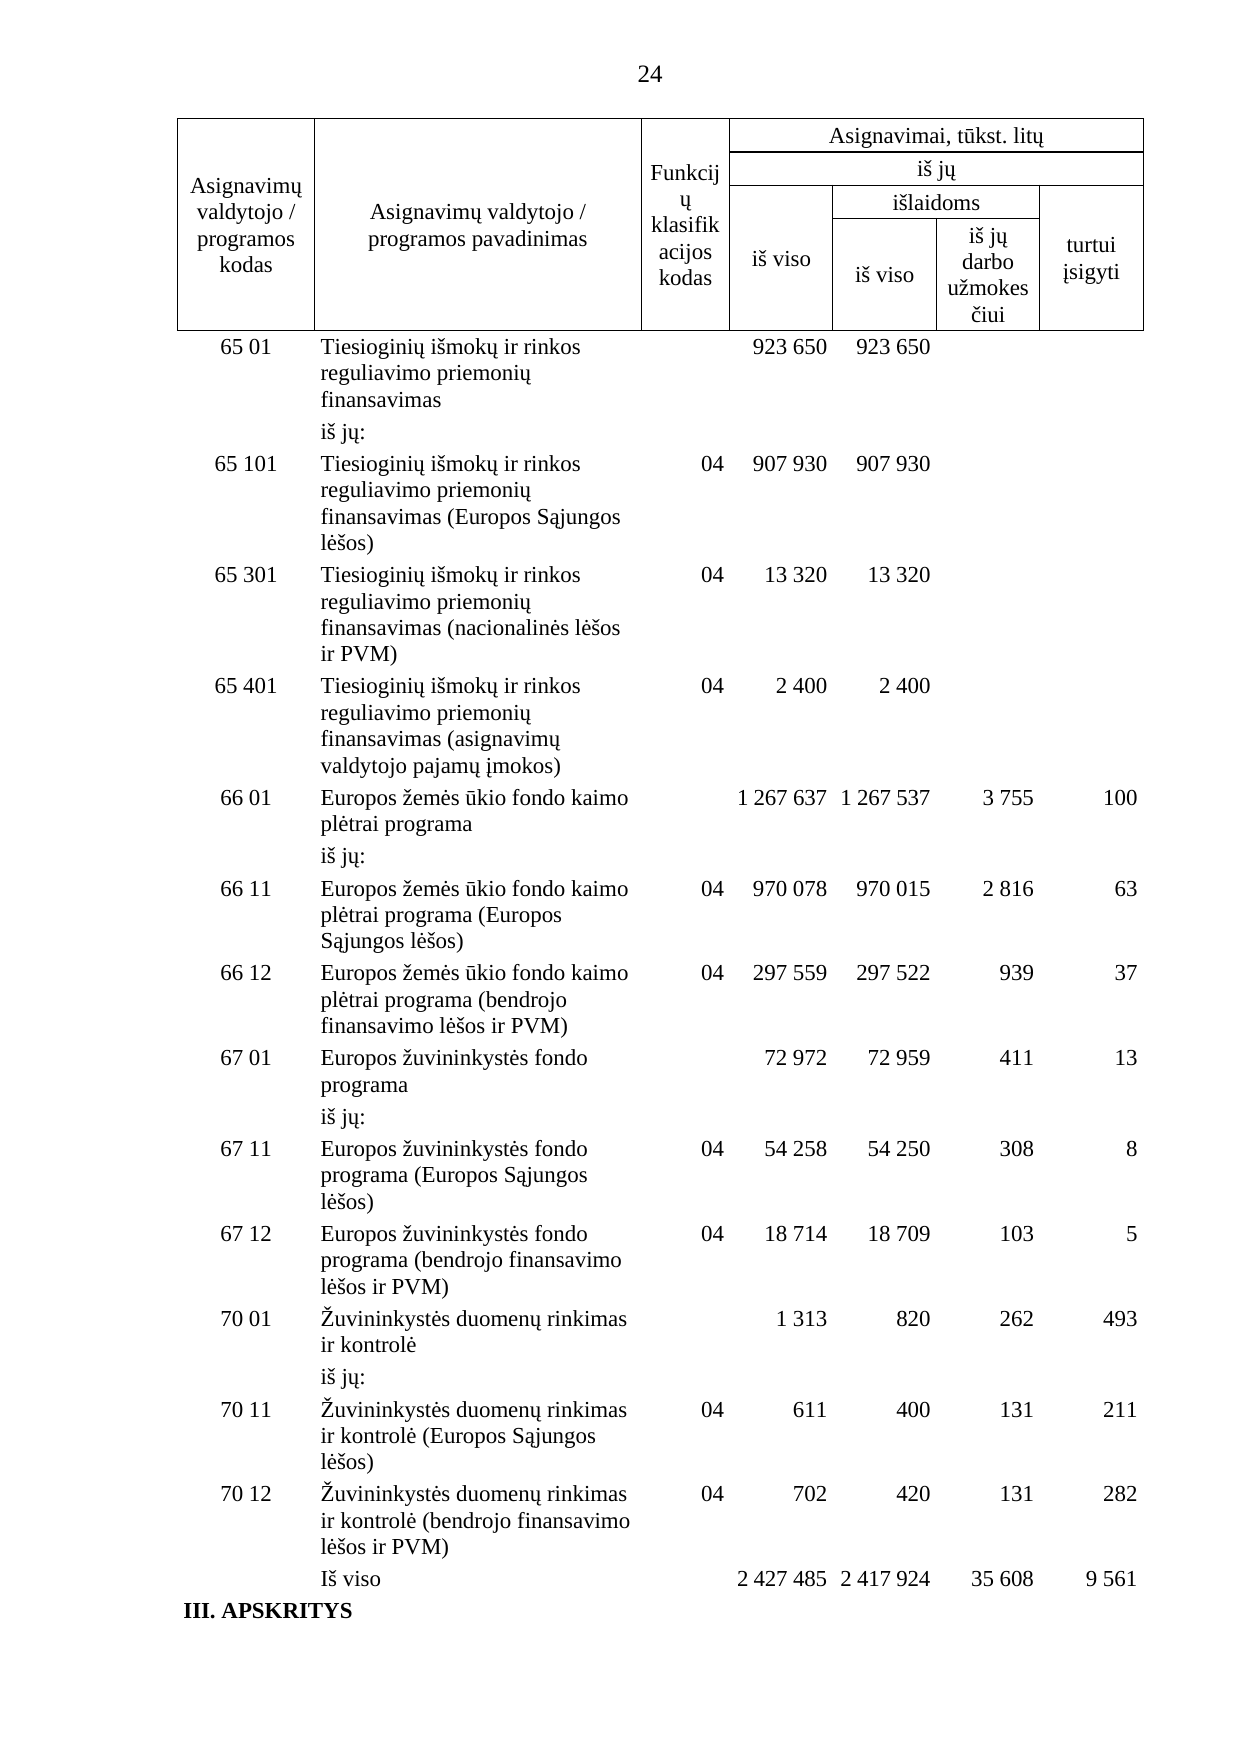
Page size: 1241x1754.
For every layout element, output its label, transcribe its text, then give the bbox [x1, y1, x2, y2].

table_cell 297 522 [833, 957, 936, 1041]
table_cell 211 [1040, 1393, 1143, 1478]
table_cell [936, 559, 1039, 670]
table_cell 65 301 [177, 559, 314, 670]
table_cell 65 101 [177, 447, 314, 558]
table_cell Europos žuvininkystės fondo programa (Europos Sąjungos lėšos) [315, 1132, 641, 1217]
table_cell [641, 1041, 729, 1100]
table_cell 70 01 [177, 1302, 314, 1361]
table_cell išlaidoms [833, 186, 1039, 218]
table_cell [730, 840, 833, 872]
table_cell 04 [641, 1478, 729, 1562]
table_cell 04 [641, 559, 729, 670]
table_cell 3 755 [936, 781, 1039, 839]
table_cell iš jų: [315, 1100, 641, 1132]
table_cell 262 [936, 1302, 1039, 1361]
table_cell iš jų darbo užmokesčiui [937, 219, 1039, 330]
table_cell 2 400 [730, 670, 833, 781]
table_cell [833, 840, 936, 872]
table_cell 70 12 [177, 1478, 314, 1562]
table_cell 67 11 [177, 1132, 314, 1217]
table_cell 308 [936, 1132, 1039, 1217]
table_cell [730, 1361, 833, 1393]
table_cell [730, 415, 833, 447]
table_cell 66 11 [177, 872, 314, 957]
table_cell Tiesioginių išmokų ir rinkos reguliavimo priemonių finansavimas (Europos Sąjungos lėšos) [315, 447, 641, 558]
table_cell 13 320 [833, 559, 936, 670]
table_cell 411 [936, 1041, 1039, 1100]
table_cell iš viso [730, 186, 832, 330]
table_cell 04 [641, 957, 729, 1041]
table_cell Tiesioginių išmokų ir rinkos reguliavimo priemonių finansavimas (asignavimų valdytojo pajamų įmokos) [315, 670, 641, 781]
table_cell [1040, 559, 1143, 670]
table_cell 04 [641, 447, 729, 558]
table_cell Žuvininkystės duomenų rinkimas ir kontrolė (Europos Sąjungos lėšos) [315, 1393, 641, 1478]
table_cell 923 650 [833, 331, 936, 415]
table_cell [1040, 1100, 1143, 1132]
table_cell iš jų [730, 153, 1143, 184]
table_cell [641, 781, 729, 839]
table_cell [936, 840, 1039, 872]
table_cell 1 267 537 [833, 781, 936, 839]
table_cell [936, 1100, 1039, 1132]
table_cell [1040, 1595, 1143, 1627]
table_cell Europos žemės ūkio fondo kaimo plėtrai programa (bendrojo finansavimo lėšos ir PVM) [315, 957, 641, 1041]
table_cell 37 [1040, 957, 1143, 1041]
table_cell 970 015 [833, 872, 936, 957]
table_cell [641, 840, 729, 872]
table_cell 2 427 485 [730, 1563, 833, 1595]
table_cell [177, 1361, 314, 1393]
table_cell Tiesioginių išmokų ir rinkos reguliavimo priemonių finansavimas (nacionalinės lėšos ir PVM) [315, 559, 641, 670]
table_cell [641, 1595, 729, 1627]
table_cell [1040, 670, 1143, 781]
table_cell 2 400 [833, 670, 936, 781]
table_cell [177, 1563, 314, 1595]
table_cell [641, 1361, 729, 1393]
table_header Funkcijų klasifikacijos kodas [642, 119, 729, 330]
table_cell 67 12 [177, 1217, 314, 1302]
table_cell 18 714 [730, 1217, 833, 1302]
table_cell 04 [641, 872, 729, 957]
table_cell 1 313 [730, 1302, 833, 1361]
table_cell [833, 1595, 936, 1627]
table_cell 420 [833, 1478, 936, 1562]
table_cell 907 930 [833, 447, 936, 558]
table_cell Europos žuvininkystės fondo programa (bendrojo finansavimo lėšos ir PVM) [315, 1217, 641, 1302]
table_cell 67 01 [177, 1041, 314, 1100]
table_cell 54 258 [730, 1132, 833, 1217]
table_cell [730, 1595, 833, 1627]
table_cell iš viso [833, 219, 936, 330]
table_cell Europos žuvininkystės fondo programa [315, 1041, 641, 1100]
table_cell 65 401 [177, 670, 314, 781]
table_header Asignavimai, tūkst. litų [730, 119, 1143, 151]
table_cell 103 [936, 1217, 1039, 1302]
table_cell 13 [1040, 1041, 1143, 1100]
table_cell Iš viso [315, 1563, 641, 1595]
table_cell iš jų: [315, 415, 641, 447]
table_cell [1040, 415, 1143, 447]
table_cell 13 320 [730, 559, 833, 670]
table_cell 820 [833, 1302, 936, 1361]
table_cell Europos žemės ūkio fondo kaimo plėtrai programa [315, 781, 641, 839]
table_cell 66 12 [177, 957, 314, 1041]
table_cell [641, 1100, 729, 1132]
table_cell [1040, 331, 1143, 415]
table_cell [936, 1595, 1039, 1627]
table_cell Tiesioginių išmokų ir rinkos reguliavimo priemonių finansavimas [315, 331, 641, 415]
table_cell 100 [1040, 781, 1143, 839]
table_cell [833, 1100, 936, 1132]
table_cell 907 930 [730, 447, 833, 558]
table_cell III. APSKRITYS [177, 1595, 641, 1627]
table_cell 5 [1040, 1217, 1143, 1302]
table_cell [641, 331, 729, 415]
table_cell 72 972 [730, 1041, 833, 1100]
table_cell Žuvininkystės duomenų rinkimas ir kontrolė [315, 1302, 641, 1361]
table_cell 70 11 [177, 1393, 314, 1478]
table_cell [1040, 447, 1143, 558]
table_header Asignavimų valdytojo / programos kodas [178, 119, 314, 330]
table_cell 611 [730, 1393, 833, 1478]
table_cell 35 608 [936, 1563, 1039, 1595]
table_cell 63 [1040, 872, 1143, 957]
table_cell 8 [1040, 1132, 1143, 1217]
table_cell [936, 331, 1039, 415]
table_cell 2 816 [936, 872, 1039, 957]
table_cell iš jų: [315, 1361, 641, 1393]
table_cell 04 [641, 1132, 729, 1217]
table_cell Europos žemės ūkio fondo kaimo plėtrai programa (Europos Sąjungos lėšos) [315, 872, 641, 957]
table_cell 282 [1040, 1478, 1143, 1562]
table_cell 65 01 [177, 331, 314, 415]
table_cell [833, 1361, 936, 1393]
table_cell [936, 447, 1039, 558]
table_cell [641, 1563, 729, 1595]
table_cell [1040, 840, 1143, 872]
table_cell 493 [1040, 1302, 1143, 1361]
table_cell [177, 415, 314, 447]
table_cell [936, 1361, 1039, 1393]
table_header Asignavimų valdytojo / programos pavadinimas [315, 119, 641, 330]
table_cell 18 709 [833, 1217, 936, 1302]
table_cell iš jų: [315, 840, 641, 872]
table_cell [1040, 1361, 1143, 1393]
table_cell 66 01 [177, 781, 314, 839]
table_cell 04 [641, 670, 729, 781]
table_cell 54 250 [833, 1132, 936, 1217]
table_cell 297 559 [730, 957, 833, 1041]
table_cell [936, 415, 1039, 447]
table_cell 923 650 [730, 331, 833, 415]
table_cell [730, 1100, 833, 1132]
table_cell 970 078 [730, 872, 833, 957]
table_cell [177, 840, 314, 872]
table_cell 04 [641, 1393, 729, 1478]
table_cell turtui įsigyti [1040, 186, 1143, 330]
table_cell 131 [936, 1393, 1039, 1478]
table_cell 04 [641, 1217, 729, 1302]
table_cell 131 [936, 1478, 1039, 1562]
table_cell 72 959 [833, 1041, 936, 1100]
table_cell 702 [730, 1478, 833, 1562]
table_cell 1 267 637 [730, 781, 833, 839]
table_cell [177, 1100, 314, 1132]
table_cell 9 561 [1040, 1563, 1143, 1595]
table_cell [641, 1302, 729, 1361]
table_cell 2 417 924 [833, 1563, 936, 1595]
table_cell [936, 670, 1039, 781]
table_cell Žuvininkystės duomenų rinkimas ir kontrolė (bendrojo finansavimo lėšos ir PVM) [315, 1478, 641, 1562]
table_cell [641, 415, 729, 447]
table_cell [833, 415, 936, 447]
table_cell 939 [936, 957, 1039, 1041]
table_cell 400 [833, 1393, 936, 1478]
